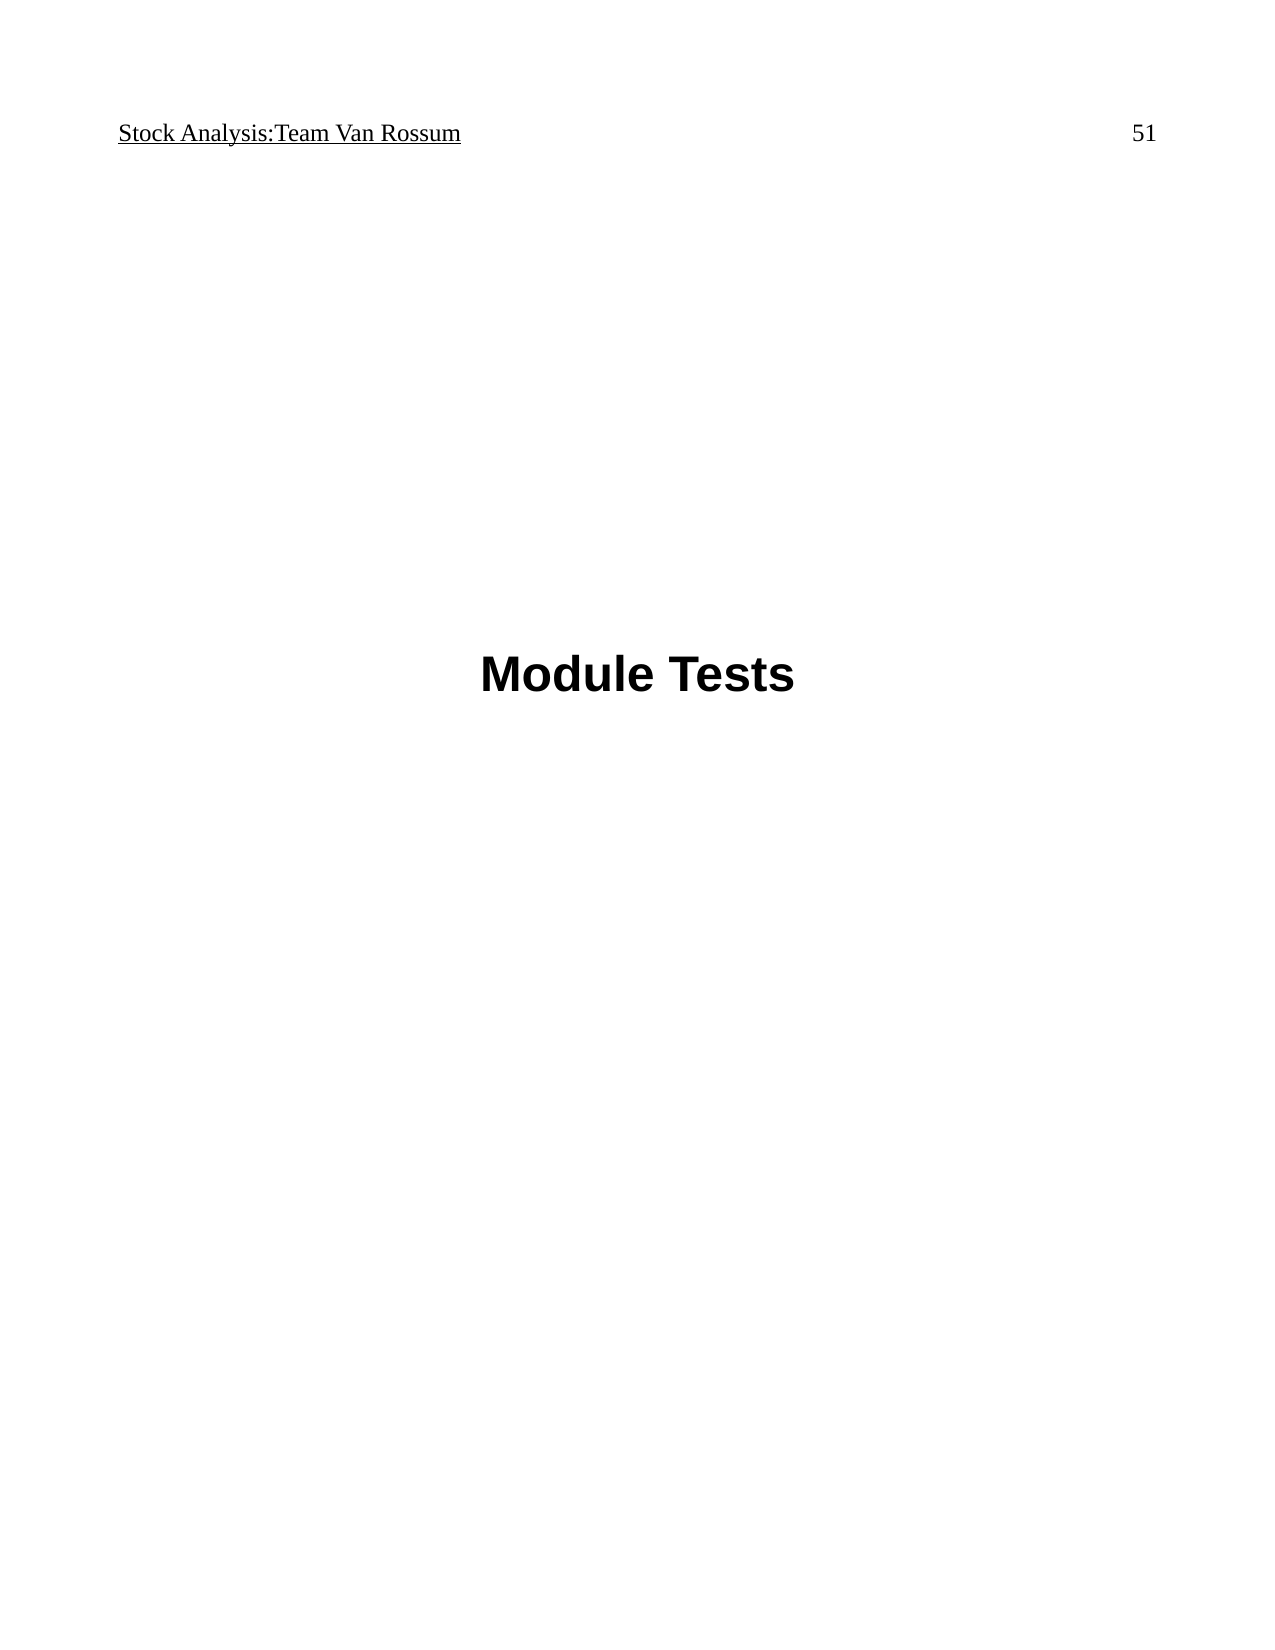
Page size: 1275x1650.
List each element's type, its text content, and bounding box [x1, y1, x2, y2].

text Module Tests [118, 644, 1157, 702]
